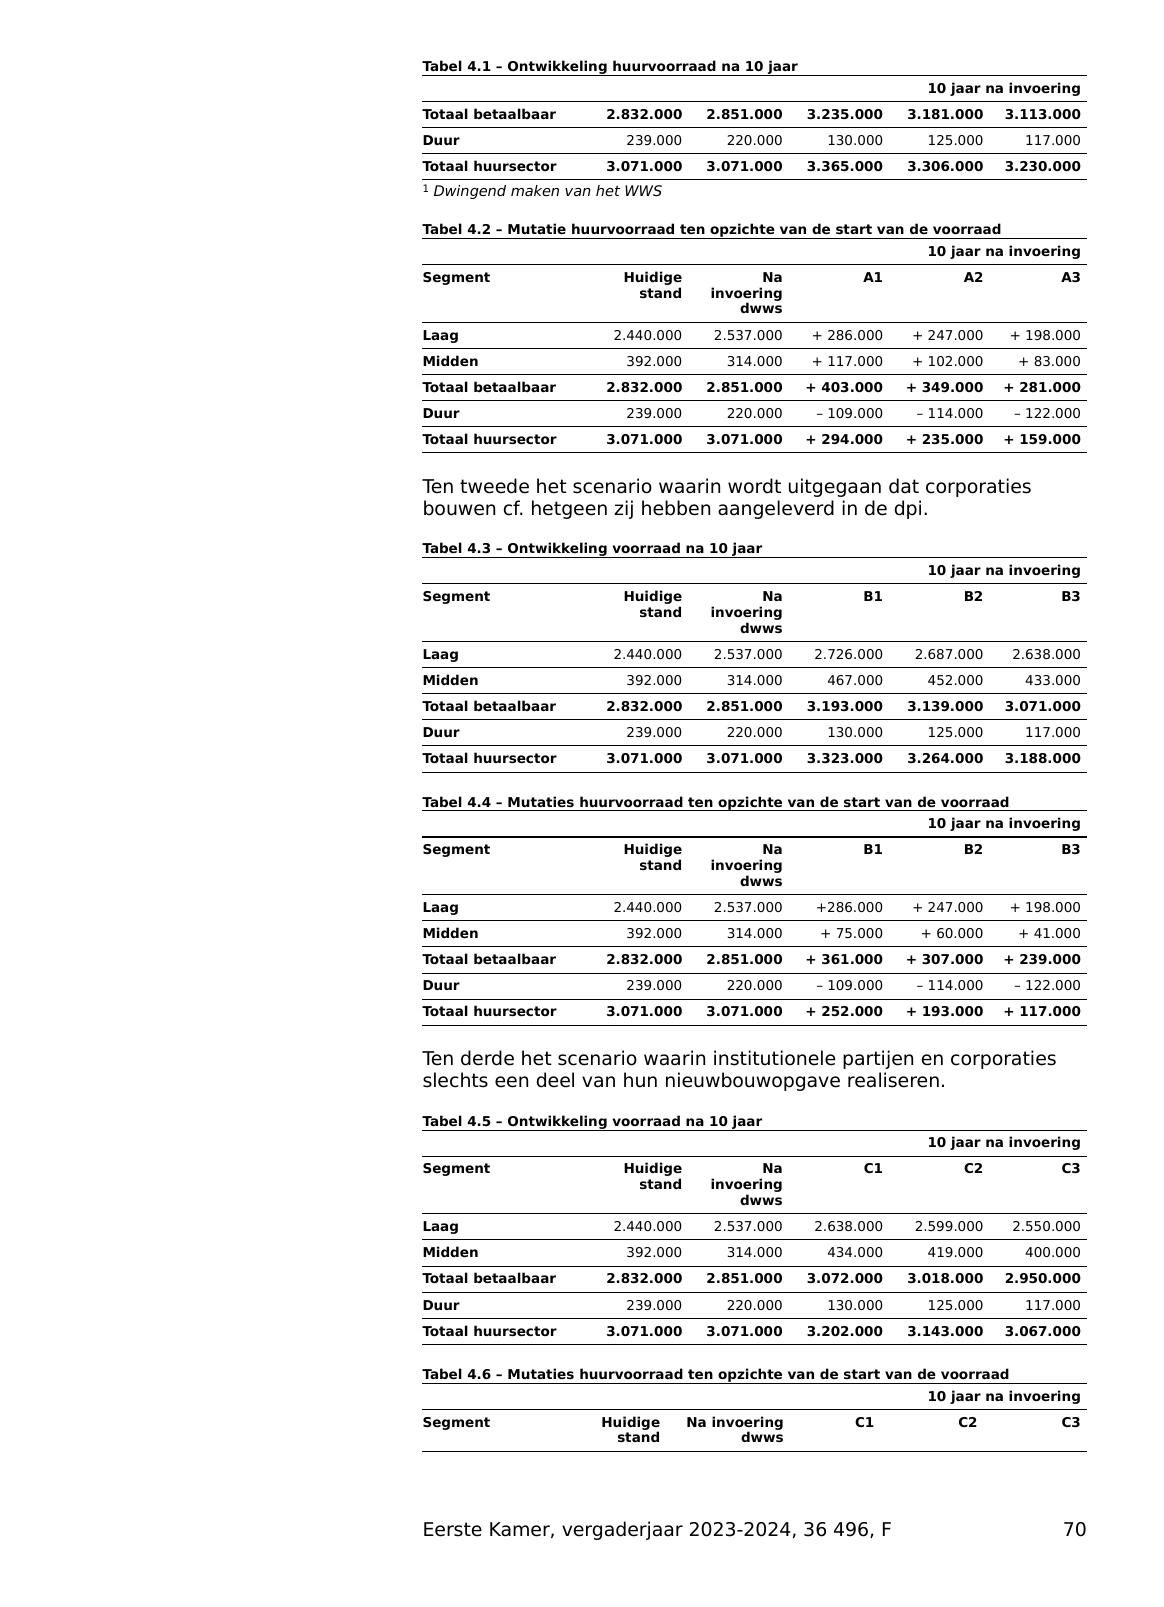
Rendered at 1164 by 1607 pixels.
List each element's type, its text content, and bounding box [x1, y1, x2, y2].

table_cell 2.537.000 [688, 323, 788, 348]
table_cell 239.000 [588, 401, 688, 426]
table_cell A3 [989, 265, 1087, 322]
table_cell 3.143.000 [889, 1319, 989, 1344]
table_cell 3.365.000 [788, 154, 889, 179]
table_cell 3.071.000 [688, 746, 788, 772]
table_cell 1 Dwingend maken van het WWS [422, 180, 1087, 200]
table_cell [422, 558, 588, 583]
table_cell 10 jaar na invoering [788, 239, 1087, 264]
table_cell B3 [989, 838, 1087, 894]
table_cell 3.323.000 [788, 746, 889, 772]
table_cell Totaal betaalbaar [422, 102, 588, 127]
table_cell Totaal betaalbaar [422, 947, 588, 972]
table_cell 3.113.000 [989, 102, 1087, 127]
table_cell Huidige stand [588, 265, 688, 322]
table_cell [688, 239, 788, 264]
table_cell + 307.000 [889, 947, 989, 972]
table_cell Totaal huursector [422, 427, 588, 452]
table_cell + 198.000 [989, 323, 1087, 348]
text Ten tweede het scenario waarin wordt uitgegaan dat corporaties bouwen cf. hetgeen zij hebben aangeleverd in de dpi. [422, 476, 1087, 519]
table_cell B2 [889, 838, 989, 894]
table_cell 2.537.000 [688, 1214, 788, 1239]
table_cell + 294.000 [788, 427, 889, 452]
table_cell 2.832.000 [588, 102, 688, 127]
table_cell 3.230.000 [989, 154, 1087, 179]
table_cell Huidige stand [558, 1410, 666, 1451]
table_cell A1 [788, 265, 889, 322]
table_cell Duur [422, 974, 588, 998]
table_cell Laag [422, 895, 588, 920]
table_cell Na invoering dwws [666, 1410, 789, 1451]
table_cell [422, 76, 588, 101]
table_cell Huidige stand [588, 584, 688, 641]
table_cell [588, 1131, 688, 1156]
table_cell B1 [788, 838, 889, 894]
table_cell Segment [422, 1157, 588, 1213]
table_cell 220.000 [688, 974, 788, 998]
table_cell + 75.000 [788, 921, 889, 946]
table_cell – 109.000 [788, 401, 889, 426]
table_cell 2.851.000 [688, 1267, 788, 1292]
table_cell 392.000 [588, 349, 688, 374]
table_cell C3 [983, 1410, 1087, 1451]
table_cell Totaal huursector [422, 1319, 588, 1344]
table_cell + 349.000 [889, 375, 989, 400]
table_cell + 286.000 [788, 323, 889, 348]
table_cell [688, 76, 788, 101]
table_cell + 281.000 [989, 375, 1087, 400]
table_cell [688, 1131, 788, 1156]
table_cell Laag [422, 323, 588, 348]
table_cell 2.832.000 [588, 375, 688, 400]
table_cell 3.071.000 [688, 1000, 788, 1025]
table_cell 314.000 [688, 349, 788, 374]
table_cell + 193.000 [889, 1000, 989, 1025]
table_cell 2.832.000 [588, 947, 688, 972]
table_cell – 122.000 [989, 401, 1087, 426]
table_cell 10 jaar na invoering [788, 811, 1087, 836]
table_cell 392.000 [588, 1240, 688, 1266]
table_cell 117.000 [989, 1293, 1087, 1318]
table_cell [422, 811, 588, 836]
table_cell 392.000 [588, 668, 688, 693]
table_cell 239.000 [588, 128, 688, 153]
table_cell 3.264.000 [889, 746, 989, 772]
table_cell 314.000 [688, 1240, 788, 1266]
table_header Tabel 4.3 – Ontwikkeling voorraad na 10 jaar [422, 541, 1087, 557]
table_cell 3.306.000 [889, 154, 989, 179]
table_cell + 247.000 [889, 895, 989, 920]
table_cell B2 [889, 584, 989, 641]
table_cell Duur [422, 720, 588, 745]
table_cell 2.832.000 [588, 694, 688, 719]
table_cell Duur [422, 128, 588, 153]
table_cell 130.000 [788, 128, 889, 153]
table_cell 2.851.000 [688, 102, 788, 127]
table_cell 452.000 [889, 668, 989, 693]
table_cell 2.550.000 [989, 1214, 1087, 1239]
table_cell [588, 811, 688, 836]
table_header Tabel 4.5 – Ontwikkeling voorraad na 10 jaar [422, 1114, 1087, 1129]
table_cell Na invoering dwws [688, 265, 788, 322]
table_cell 2.851.000 [688, 947, 788, 972]
table_cell 239.000 [588, 974, 688, 998]
table_cell 3.071.000 [588, 746, 688, 772]
table_cell 2.726.000 [788, 642, 889, 667]
table_cell B1 [788, 584, 889, 641]
table_cell – 114.000 [889, 974, 989, 998]
table_cell 2.687.000 [889, 642, 989, 667]
table_cell B3 [989, 584, 1087, 641]
table_cell 419.000 [889, 1240, 989, 1266]
table_cell + 361.000 [788, 947, 889, 972]
table_cell 3.193.000 [788, 694, 889, 719]
table_cell 3.071.000 [588, 1319, 688, 1344]
table_cell 314.000 [688, 921, 788, 946]
table_cell 3.188.000 [989, 746, 1087, 772]
table_cell 467.000 [788, 668, 889, 693]
table_cell Totaal betaalbaar [422, 375, 588, 400]
table_cell 117.000 [989, 128, 1087, 153]
table_cell 2.851.000 [688, 694, 788, 719]
table_cell Midden [422, 1240, 588, 1266]
table_cell Huidige stand [588, 838, 688, 894]
table_cell Totaal betaalbaar [422, 1267, 588, 1292]
table_cell 125.000 [889, 720, 989, 745]
table_cell 3.071.000 [588, 427, 688, 452]
table_cell 220.000 [688, 720, 788, 745]
table_cell [558, 1384, 666, 1409]
table_cell [688, 811, 788, 836]
table_header Tabel 4.4 – Mutaties huurvoorraad ten opzichte van de start van de voorraad [422, 795, 1087, 810]
table_cell [588, 558, 688, 583]
table_cell 3.202.000 [788, 1319, 889, 1344]
table_cell Midden [422, 668, 588, 693]
table_cell 433.000 [989, 668, 1087, 693]
table_cell – 109.000 [788, 974, 889, 998]
table_cell + 102.000 [889, 349, 989, 374]
table_cell 2.638.000 [788, 1214, 889, 1239]
table_cell 10 jaar na invoering [788, 1131, 1087, 1156]
table_cell 2.599.000 [889, 1214, 989, 1239]
table_cell 10 jaar na invoering [788, 76, 1087, 101]
table_cell 3.067.000 [989, 1319, 1087, 1344]
table_cell 10 jaar na invoering [788, 558, 1087, 583]
table_cell 3.018.000 [889, 1267, 989, 1292]
table_cell Na invoering dwws [688, 584, 788, 641]
table_cell [688, 558, 788, 583]
table_cell Segment [422, 838, 588, 894]
table_cell 239.000 [588, 1293, 688, 1318]
table_cell + 247.000 [889, 323, 989, 348]
table_cell A2 [889, 265, 989, 322]
table_cell + 117.000 [989, 1000, 1087, 1025]
table_cell 434.000 [788, 1240, 889, 1266]
table_cell 117.000 [989, 720, 1087, 745]
table_cell 2.440.000 [588, 642, 688, 667]
table_cell 220.000 [688, 1293, 788, 1318]
table_cell 130.000 [788, 1293, 889, 1318]
table_cell 2.440.000 [588, 895, 688, 920]
table_cell Segment [422, 265, 588, 322]
table_cell Segment [422, 1410, 557, 1451]
table_header Tabel 4.2 – Mutatie huurvoorraad ten opzichte van de start van de voorraad [422, 222, 1087, 238]
table_cell 130.000 [788, 720, 889, 745]
table_cell C1 [788, 1157, 889, 1213]
table_cell C2 [889, 1157, 989, 1213]
table_cell 400.000 [989, 1240, 1087, 1266]
table_cell 10 jaar na invoering [790, 1384, 1087, 1409]
table_cell 2.537.000 [688, 895, 788, 920]
table_cell Duur [422, 1293, 588, 1318]
table_cell 2.440.000 [588, 323, 688, 348]
table_cell Midden [422, 349, 588, 374]
table_cell 2.440.000 [588, 1214, 688, 1239]
table_cell – 114.000 [889, 401, 989, 426]
table_cell 3.071.000 [688, 154, 788, 179]
table_cell 3.071.000 [688, 1319, 788, 1344]
table_cell 2.851.000 [688, 375, 788, 400]
table_cell [422, 239, 588, 264]
table_cell Segment [422, 584, 588, 641]
table_cell 3.235.000 [788, 102, 889, 127]
table_cell + 117.000 [788, 349, 889, 374]
table_cell 125.000 [889, 1293, 989, 1318]
table_cell 3.071.000 [989, 694, 1087, 719]
table_cell [666, 1384, 789, 1409]
table_cell C1 [790, 1410, 880, 1451]
text Ten derde het scenario waarin institutionele partijen en corporaties slechts een deel van hun nieuwbouwopgave realiseren. [422, 1048, 1087, 1092]
table_cell + 403.000 [788, 375, 889, 400]
table_cell + 41.000 [989, 921, 1087, 946]
table_cell 3.139.000 [889, 694, 989, 719]
table_cell 220.000 [688, 401, 788, 426]
table_cell 3.072.000 [788, 1267, 889, 1292]
table_cell Totaal betaalbaar [422, 694, 588, 719]
table_cell 125.000 [889, 128, 989, 153]
table_cell 2.537.000 [688, 642, 788, 667]
table_cell + 252.000 [788, 1000, 889, 1025]
table_cell + 239.000 [989, 947, 1087, 972]
table_cell + 60.000 [889, 921, 989, 946]
table_cell 239.000 [588, 720, 688, 745]
table_cell + 159.000 [989, 427, 1087, 452]
table_cell Midden [422, 921, 588, 946]
table_cell +286.000 [788, 895, 889, 920]
table_cell + 83.000 [989, 349, 1087, 374]
table_header Tabel 4.1 – Ontwikkeling huurvoorraad na 10 jaar [422, 59, 1087, 75]
table_cell Huidige stand [588, 1157, 688, 1213]
table_cell 314.000 [688, 668, 788, 693]
table_cell – 122.000 [989, 974, 1087, 998]
table_cell 220.000 [688, 128, 788, 153]
table_cell 392.000 [588, 921, 688, 946]
table_cell Totaal huursector [422, 1000, 588, 1025]
table_cell 3.071.000 [588, 154, 688, 179]
table_cell C3 [989, 1157, 1087, 1213]
table_cell Totaal huursector [422, 154, 588, 179]
table_cell C2 [880, 1410, 983, 1451]
table_cell Laag [422, 1214, 588, 1239]
table_cell 2.950.000 [989, 1267, 1087, 1292]
table_cell + 235.000 [889, 427, 989, 452]
table_cell 3.071.000 [688, 427, 788, 452]
table_cell Laag [422, 642, 588, 667]
table_cell Totaal huursector [422, 746, 588, 772]
table_cell Duur [422, 401, 588, 426]
table_cell [588, 76, 688, 101]
table_cell Na invoering dwws [688, 1157, 788, 1213]
table_header Tabel 4.6 – Mutaties huurvoorraad ten opzichte van de start van de voorraad [422, 1367, 1087, 1383]
table_cell 2.832.000 [588, 1267, 688, 1292]
table_cell [588, 239, 688, 264]
table_cell + 198.000 [989, 895, 1087, 920]
table_cell Na invoering dwws [688, 838, 788, 894]
table_cell 3.181.000 [889, 102, 989, 127]
table_cell 2.638.000 [989, 642, 1087, 667]
table_cell 3.071.000 [588, 1000, 688, 1025]
table_cell [422, 1384, 557, 1409]
table_cell [422, 1131, 588, 1156]
